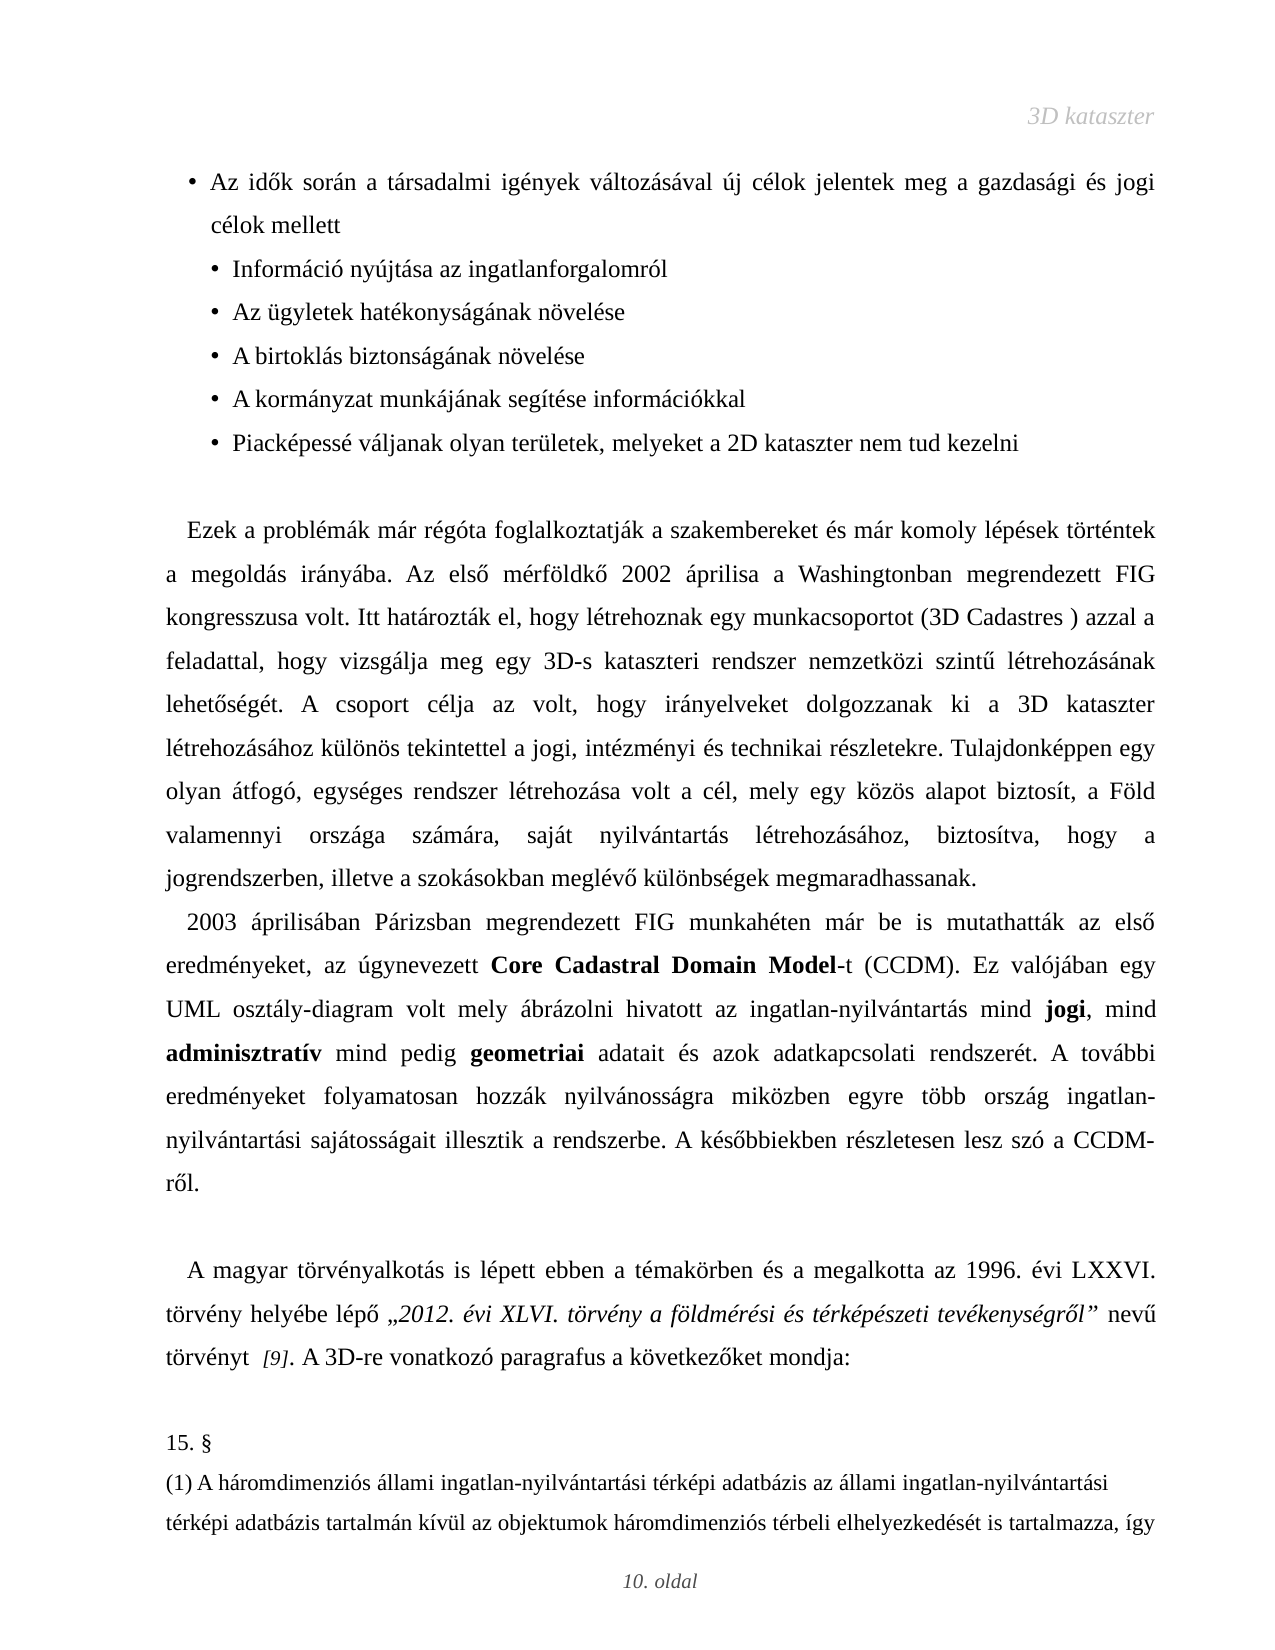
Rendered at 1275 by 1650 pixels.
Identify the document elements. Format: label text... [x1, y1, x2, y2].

list A birtoklás biztonságának növelése [211, 341, 1156, 370]
list Információ nyújtása az ingatlanforgalomról [211, 254, 1156, 283]
list A kormányzat munkájának segítése információkkal [211, 384, 1156, 413]
text 2003 áprilisában Párizsban megrendezett FIG munkahéten már be is mutathatták az első eredményeket, az úgynevezett Core Cadastral Domain Model-t (CCDM). Ez valójában egy UML osztály-diagram volt mely ábrázolni hivatott az ingatlan-nyilvántartás mind jogi, mind adminisztratív mind pedig geometriai adatait és azok adatkapcsolati rendszerét. A további eredményeket folyamatosan hozzák nyilvánosságra miközben egyre több ország ingatlan-nyilvántartási sajátosságait illesztik a rendszerbe. A későbbiekben részletesen lesz szó a CCDM-ről. [166, 907, 1156, 1197]
list Piacképessé váljanak olyan területek, melyeket a 2D kataszter nem tud kezelni [211, 428, 1156, 457]
list Az idők során a társadalmi igények változásával új célok jelentek meg a gazdasági és jogi célok mellett [188, 167, 1156, 239]
text Ezek a problémák már régóta foglalkoztatják a szakembereket és már komoly lépések történtek a megoldás irányába. Az első mérföldkő 2002 áprilisa a Washingtonban megrendezett FIG kongresszusa volt. Itt határozták el, hogy létrehoznak egy munkacsoportot (3D Cadastres ) azzal a feladattal, hogy vizsgálja meg egy 3D-s kataszteri rendszer nemzetközi szintű létrehozásának lehetőségét. A csoport célja az volt, hogy irányelveket dolgozzanak ki a 3D kataszter létrehozásához különös tekintettel a jogi, intézményi és technikai részletekre. Tulajdonképpen egy olyan átfogó, egységes rendszer létrehozása volt a cél, mely egy közös alapot biztosít, a Föld valamennyi országa számára, saját nyilvántartás létrehozásához, biztosítva, hogy a jogrendszerben, illetve a szokásokban meglévő különbségek megmaradhassanak. [166, 515, 1156, 892]
list Az ügyletek hatékonyságának növelése [211, 297, 1156, 326]
text 15. § [166, 1429, 1156, 1456]
text (1) A háromdimenziós állami ingatlan-nyilvántartási térképi adatbázis az állami ingatlan-nyilvántartási térképi adatbázis tartalmán kívül az objektumok háromdimenziós térbeli elhelyezkedését is tartalmazza, így [166, 1469, 1156, 1535]
text A magyar törvényalkotás is lépett ebben a témakörben és a megalkotta az 1996. évi LXXVI. törvény helyébe lépő „2012. évi XLVI. törvény a földmérési és térképészeti tevékenységről” nevű törvényt [9]. A 3D-re vonatkozó paragrafus a következőket mondja: [166, 1255, 1156, 1371]
